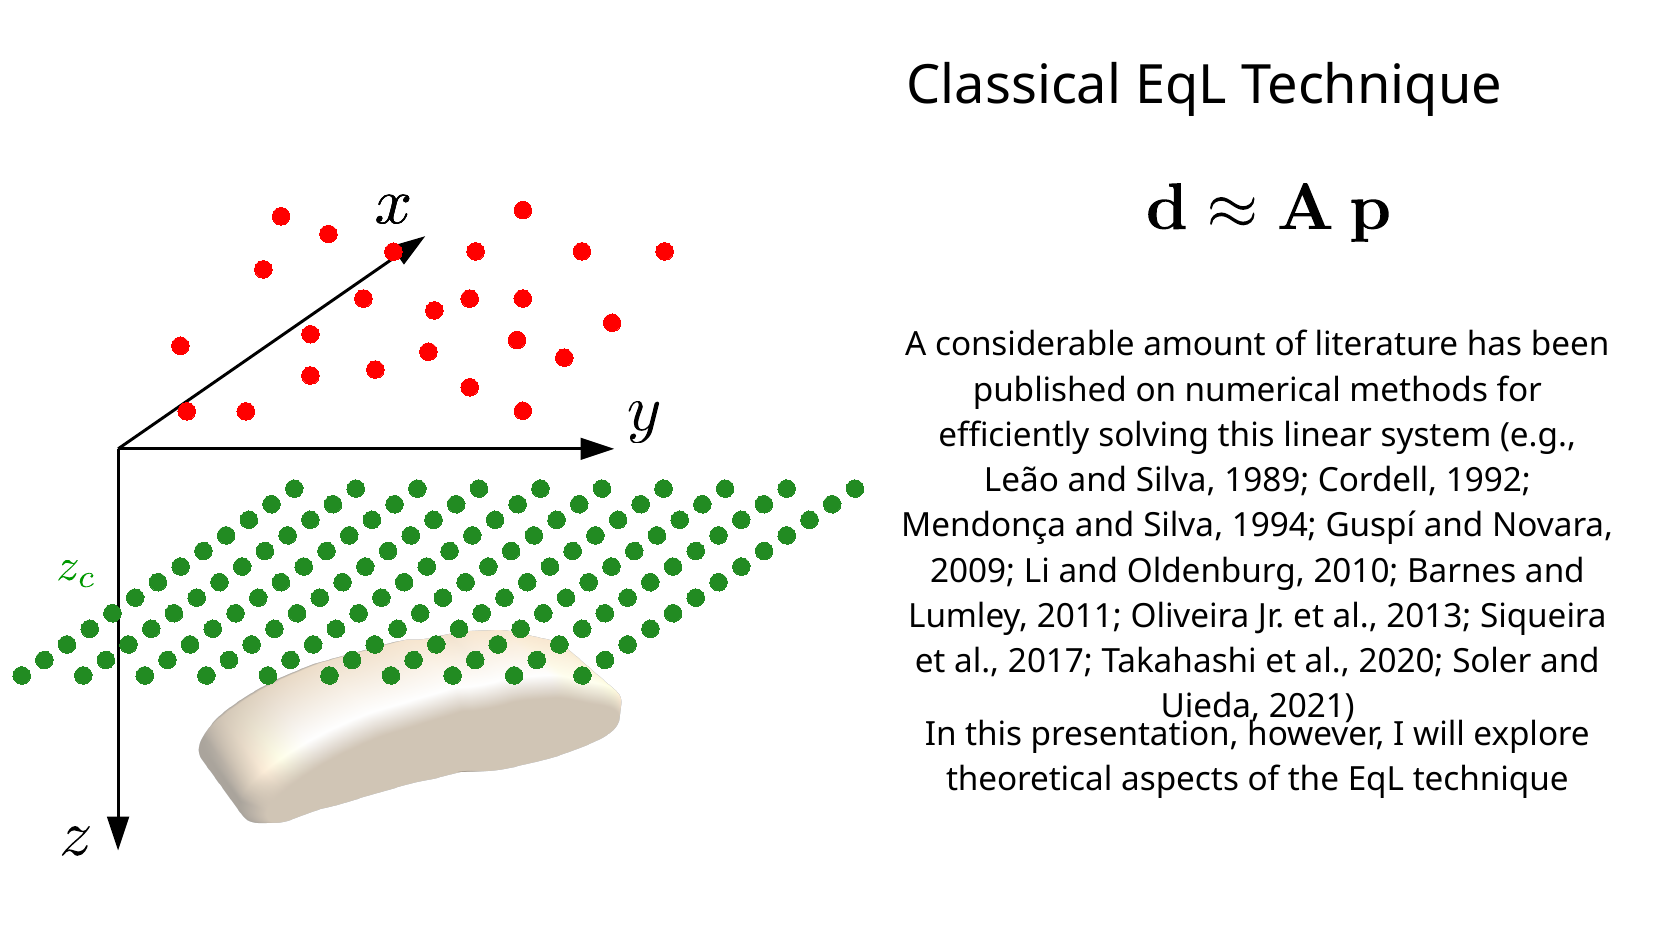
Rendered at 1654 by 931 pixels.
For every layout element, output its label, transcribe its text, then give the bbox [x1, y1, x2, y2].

text_box [425, 301, 444, 320]
text_box [641, 573, 660, 592]
text_box [177, 402, 196, 421]
text_box [226, 604, 245, 623]
text_box [631, 495, 650, 514]
text_box [777, 479, 796, 498]
text_box [249, 588, 268, 607]
text_box [356, 557, 375, 576]
text_box [158, 651, 177, 669]
text_box [285, 479, 304, 498]
text_box [470, 479, 488, 498]
text_box [495, 588, 514, 607]
text_box [372, 588, 391, 607]
text_box [363, 510, 381, 529]
text_box [573, 242, 591, 261]
text_box [511, 619, 530, 638]
text_box [460, 289, 479, 308]
text_box [349, 604, 368, 623]
text_box [618, 588, 637, 607]
text_box Classical EqL Technique [891, 37, 1616, 113]
text_box [440, 542, 459, 560]
text_box [278, 526, 297, 545]
text_box [395, 573, 413, 592]
text_box [602, 557, 621, 576]
text_box [609, 510, 627, 529]
text_box [541, 557, 559, 576]
text_box [385, 495, 404, 514]
text_box [846, 479, 864, 498]
text_box [301, 366, 320, 385]
text_box In this presentation, however, I will explore theoretical aspects of the EqL technique [885, 702, 1630, 804]
text_box [709, 526, 728, 545]
text_box [447, 495, 466, 514]
text_box [648, 526, 666, 545]
text_box [365, 635, 384, 654]
text_box [194, 542, 213, 560]
text_box [450, 619, 468, 638]
text_box [354, 289, 373, 308]
text_box [505, 666, 523, 685]
text_box [443, 666, 462, 685]
text_box [709, 573, 728, 592]
text_box [12, 666, 31, 685]
text_box [149, 573, 167, 592]
text_box [171, 336, 190, 355]
text_box [366, 360, 385, 379]
text_box [755, 542, 773, 560]
text_box [319, 225, 338, 243]
text_box [595, 604, 614, 623]
text_box [97, 651, 115, 669]
text_box [401, 526, 420, 545]
text_box [563, 542, 582, 560]
text_box [800, 510, 819, 529]
text_box [142, 619, 161, 638]
text_box [693, 495, 712, 514]
text_box [340, 526, 359, 545]
text_box [103, 604, 122, 623]
text_box [525, 526, 543, 545]
text_box [579, 573, 598, 592]
text_box [527, 651, 546, 669]
text_box [424, 510, 443, 529]
picture [626, 401, 662, 443]
text_box [456, 573, 475, 592]
text_box [514, 201, 532, 219]
text_box [555, 348, 574, 367]
text_box [664, 557, 682, 576]
text_box [220, 651, 238, 669]
text_box [550, 635, 569, 654]
text_box [197, 666, 216, 685]
text_box [233, 557, 252, 576]
text_box [135, 666, 154, 685]
picture [59, 826, 93, 856]
text_box [732, 510, 751, 529]
text_box [534, 604, 553, 623]
text_box [317, 542, 336, 560]
text_box [625, 542, 644, 560]
text_box [254, 260, 273, 279]
text_box [508, 331, 526, 349]
text_box [411, 604, 430, 623]
text_box [35, 651, 54, 669]
text_box [343, 651, 361, 669]
text_box [301, 510, 320, 529]
text_box [427, 635, 446, 654]
text_box [570, 495, 589, 514]
text_box [310, 588, 329, 607]
text_box [466, 242, 485, 261]
text_box [80, 619, 99, 638]
text_box [547, 510, 566, 529]
text_box [502, 542, 520, 560]
text_box [479, 557, 498, 576]
text_box [404, 651, 423, 669]
text_box [240, 510, 258, 529]
text_box A considerable amount of literature has been published on numerical methods for efficiently solving this linear system (e.g., Leão and Silva, 1989; Cordell, 1992; Mendonça and Silva, 1994; Guspı́ and Novara, 2009; Li and Oldenburg, 2010; Barnes and Lumley, 2011; Oliveira Jr. et al., 2013; Siqueira et al., 2017; Takahashi et al., 2020; Soler and Uieda, 2021) [885, 312, 1630, 693]
text_box [596, 651, 614, 669]
text_box [531, 479, 550, 498]
text_box [463, 526, 482, 545]
text_box [514, 401, 532, 420]
text_box [777, 526, 796, 545]
text_box [288, 604, 306, 623]
text_box [265, 619, 284, 638]
text_box [466, 651, 485, 669]
text_box [417, 557, 436, 576]
text_box [294, 557, 313, 576]
text_box [259, 666, 277, 685]
text_box [320, 666, 339, 685]
text_box [486, 510, 504, 529]
text_box [732, 557, 751, 576]
text_box [664, 604, 682, 623]
text_box [603, 313, 621, 332]
text_box [655, 242, 674, 261]
text_box [119, 635, 138, 654]
text_box [408, 479, 427, 498]
text_box [171, 557, 190, 576]
text_box [236, 402, 255, 421]
text_box [654, 479, 673, 498]
text_box [472, 604, 491, 623]
text_box [513, 289, 532, 308]
text_box [593, 479, 611, 498]
text_box [346, 479, 365, 498]
text_box [327, 619, 345, 638]
text_box [272, 207, 290, 226]
text_box [755, 495, 773, 514]
text_box [382, 666, 400, 685]
picture [56, 560, 95, 588]
text_box [203, 619, 222, 638]
text_box [242, 635, 261, 654]
text_box [488, 635, 507, 654]
text_box [324, 495, 342, 514]
text_box [256, 542, 274, 560]
text_box [573, 619, 592, 638]
text_box [586, 526, 605, 545]
text_box [686, 588, 705, 607]
text_box [670, 510, 689, 529]
text_box [686, 542, 705, 560]
text_box [262, 495, 281, 514]
text_box [181, 635, 199, 654]
text_box [823, 495, 842, 514]
text_box [641, 619, 660, 638]
text_box [210, 573, 229, 592]
text_box [434, 588, 452, 607]
text_box [58, 635, 76, 654]
text_box [333, 573, 352, 592]
picture [374, 194, 413, 224]
text_box [217, 526, 235, 545]
text_box [165, 604, 183, 623]
text_box [384, 242, 403, 261]
picture [1145, 183, 1392, 242]
text_box [187, 588, 206, 607]
text_box [508, 495, 527, 514]
text_box [272, 573, 290, 592]
text_box [281, 651, 300, 669]
text_box [557, 588, 575, 607]
text_box [379, 542, 397, 560]
text_box [388, 619, 407, 638]
text_box [716, 479, 734, 498]
text_box [304, 635, 323, 654]
text_box [301, 325, 320, 344]
text_box [419, 342, 438, 361]
text_box [618, 635, 637, 654]
text_box [518, 573, 537, 592]
text_box [126, 588, 145, 607]
text_box [460, 378, 479, 397]
text_box [74, 666, 93, 685]
text_box [573, 666, 592, 685]
